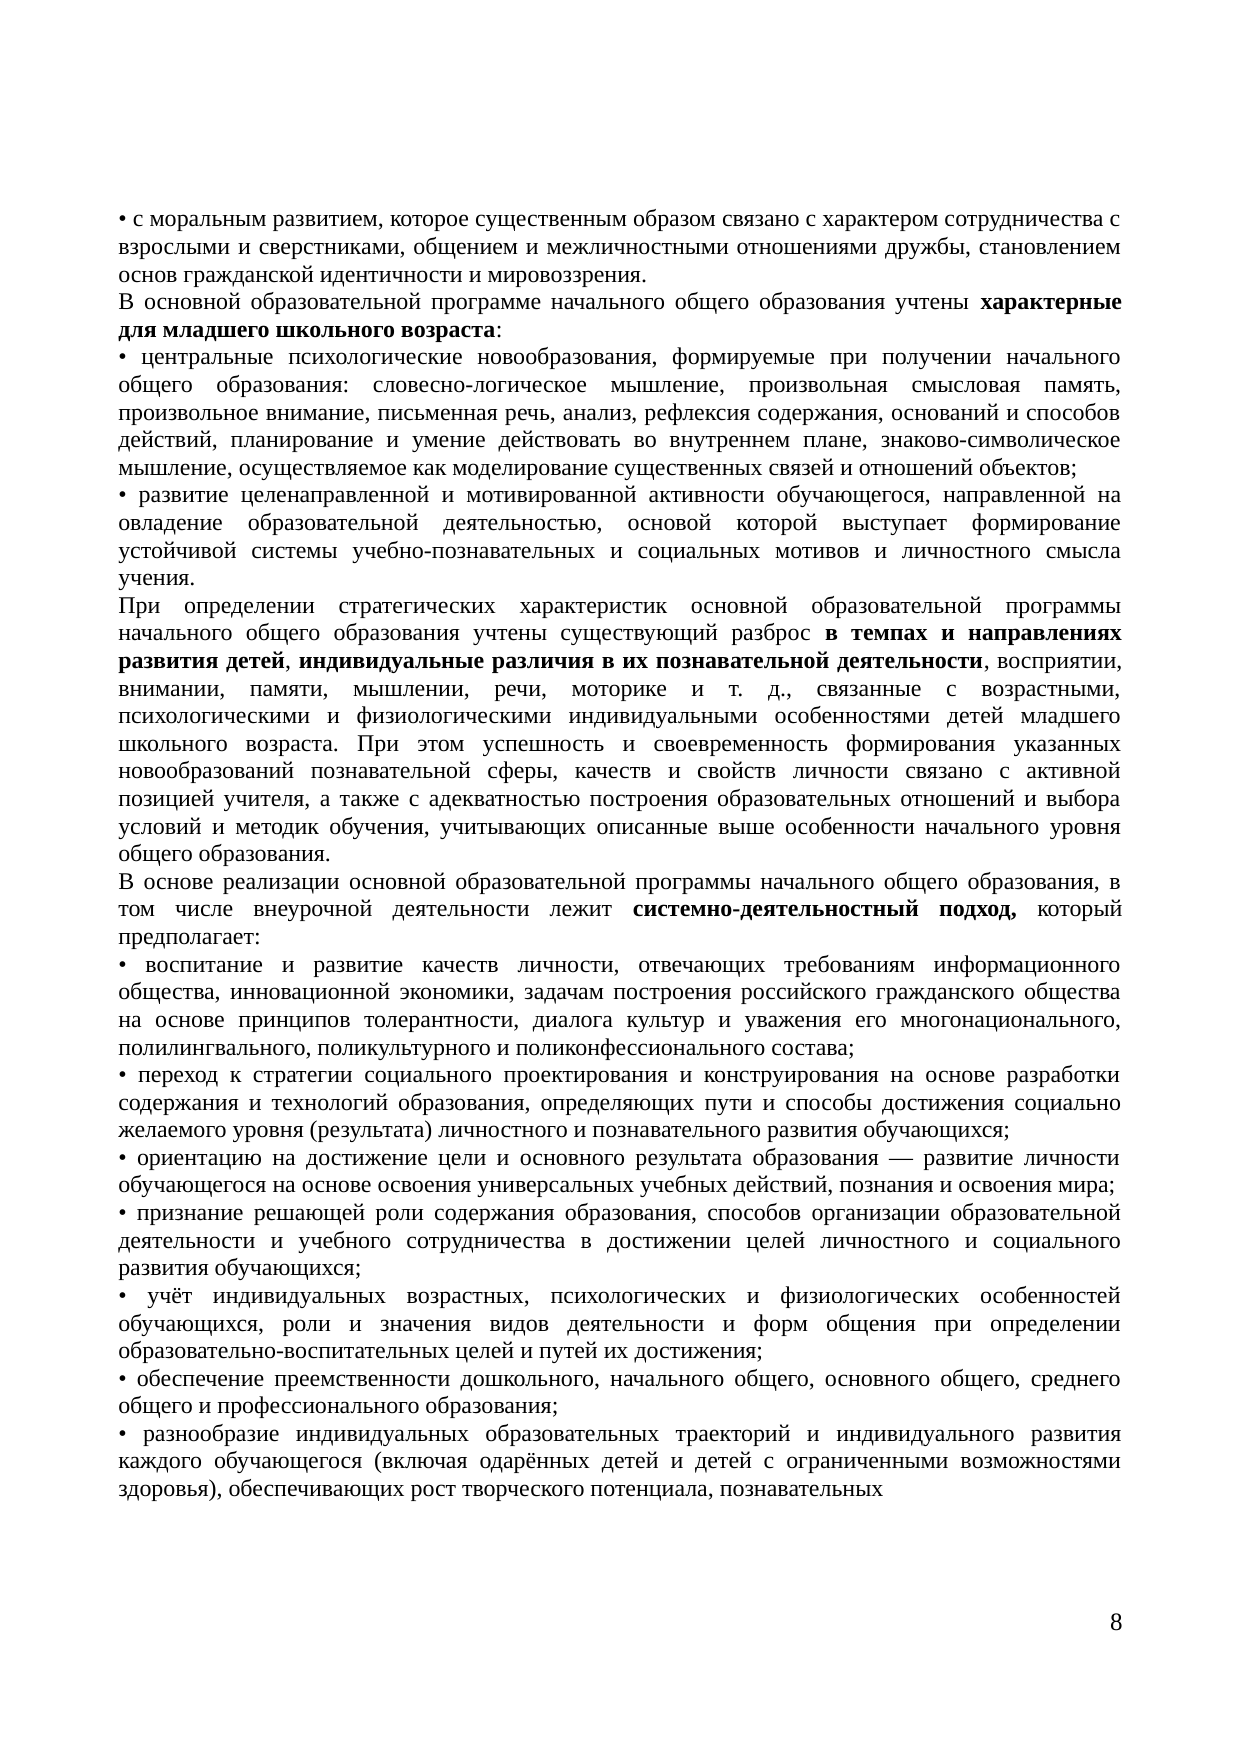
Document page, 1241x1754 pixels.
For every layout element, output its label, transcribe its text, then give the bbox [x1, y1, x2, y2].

text • ориентацию на достижение цели и основного результата образования — развитие личности обучающегося на основе освоения универсальных учебных действий, познания и освоения мира; [118, 1143, 1122, 1198]
text • с моральным развитием, которое существенным образом связано с характером сотрудничества с взрослыми и сверстниками, общением и межличностными отношениями дружбы, становлением основ гражданской идентичности и мировоззрения. [118, 204, 1122, 287]
text • признание решающей роли содержания образования, способов организации образовательной деятельности и учебного сотрудничества в достижении целей личностного и социального развития обучающихся; [118, 1198, 1122, 1281]
text • учёт индивидуальных возрастных, психологических и физиологических особенностей обучающихся, роли и значения видов деятельности и форм общения при определении образовательно-воспитательных целей и путей их достижения; [118, 1281, 1122, 1364]
text При определении стратегических характеристик основной образовательной программы начального общего образования учтены существующий разброс в темпах и направлениях развития детей, индивидуальные различия в их познавательной деятельности, восприятии, внимании, памяти, мышлении, речи, моторике и т. д., связанные с возрастными, психологическими и физиологическими индивидуальными особенностями детей младшего школьного возраста. При этом успешность и своевременность формирования указанных новообразований познавательной сферы, качеств и свойств личности связано с активной позицией учителя, а также с адекватностью построения образовательных отношений и выбора условий и методик обучения, учитывающих описанные выше особенности начального уровня общего образования. [118, 591, 1122, 867]
text В основе реализации основной образовательной программы начального общего образования, в том числе внеурочной деятельности лежит системно-деятельностный подход, который предполагает: [118, 867, 1122, 950]
text • переход к стратегии социального проектирования и конструирования на основе разработки содержания и технологий образования, определяющих пути и способы достижения социально желаемого уровня (результата) личностного и познавательного развития обучающихся; [118, 1060, 1122, 1143]
text В основной образовательной программе начального общего образования учтены характерные для младшего школьного возраста: [118, 287, 1122, 342]
text • воспитание и развитие качеств личности, отвечающих требованиям информационного общества, инновационной экономики, задачам построения российского гражданского общества на основе принципов толерантности, диалога культур и уважения его многонационального, полилингвального, поликультурного и поликонфессионального состава; [118, 950, 1122, 1060]
text • центральные психологические новообразования, формируемые при получении начального общего образования: словесно-логическое мышление, произвольная смысловая память, произвольное внимание, письменная речь, анализ, рефлексия содержания, оснований и способов действий, планирование и умение действовать во внутреннем плане, знаково-символическое мышление, осуществляемое как моделирование существенных связей и отношений объектов; [118, 342, 1122, 480]
text • обеспечение преемственности дошкольного, начального общего, основного общего, среднего общего и профессионального образования; [118, 1364, 1122, 1419]
text • разнообразие индивидуальных образовательных траекторий и индивидуального развития каждого обучающегося (включая одарённых детей и детей с ограниченными возможностями здоровья), обеспечивающих рост творческого потенциала, познавательных [118, 1419, 1122, 1502]
text • развитие целенаправленной и мотивированной активности обучающегося, направленной на овладение образовательной деятельностью, основой которой выступает формирование устойчивой системы учебно-познавательных и социальных мотивов и личностного смысла учения. [118, 480, 1122, 591]
